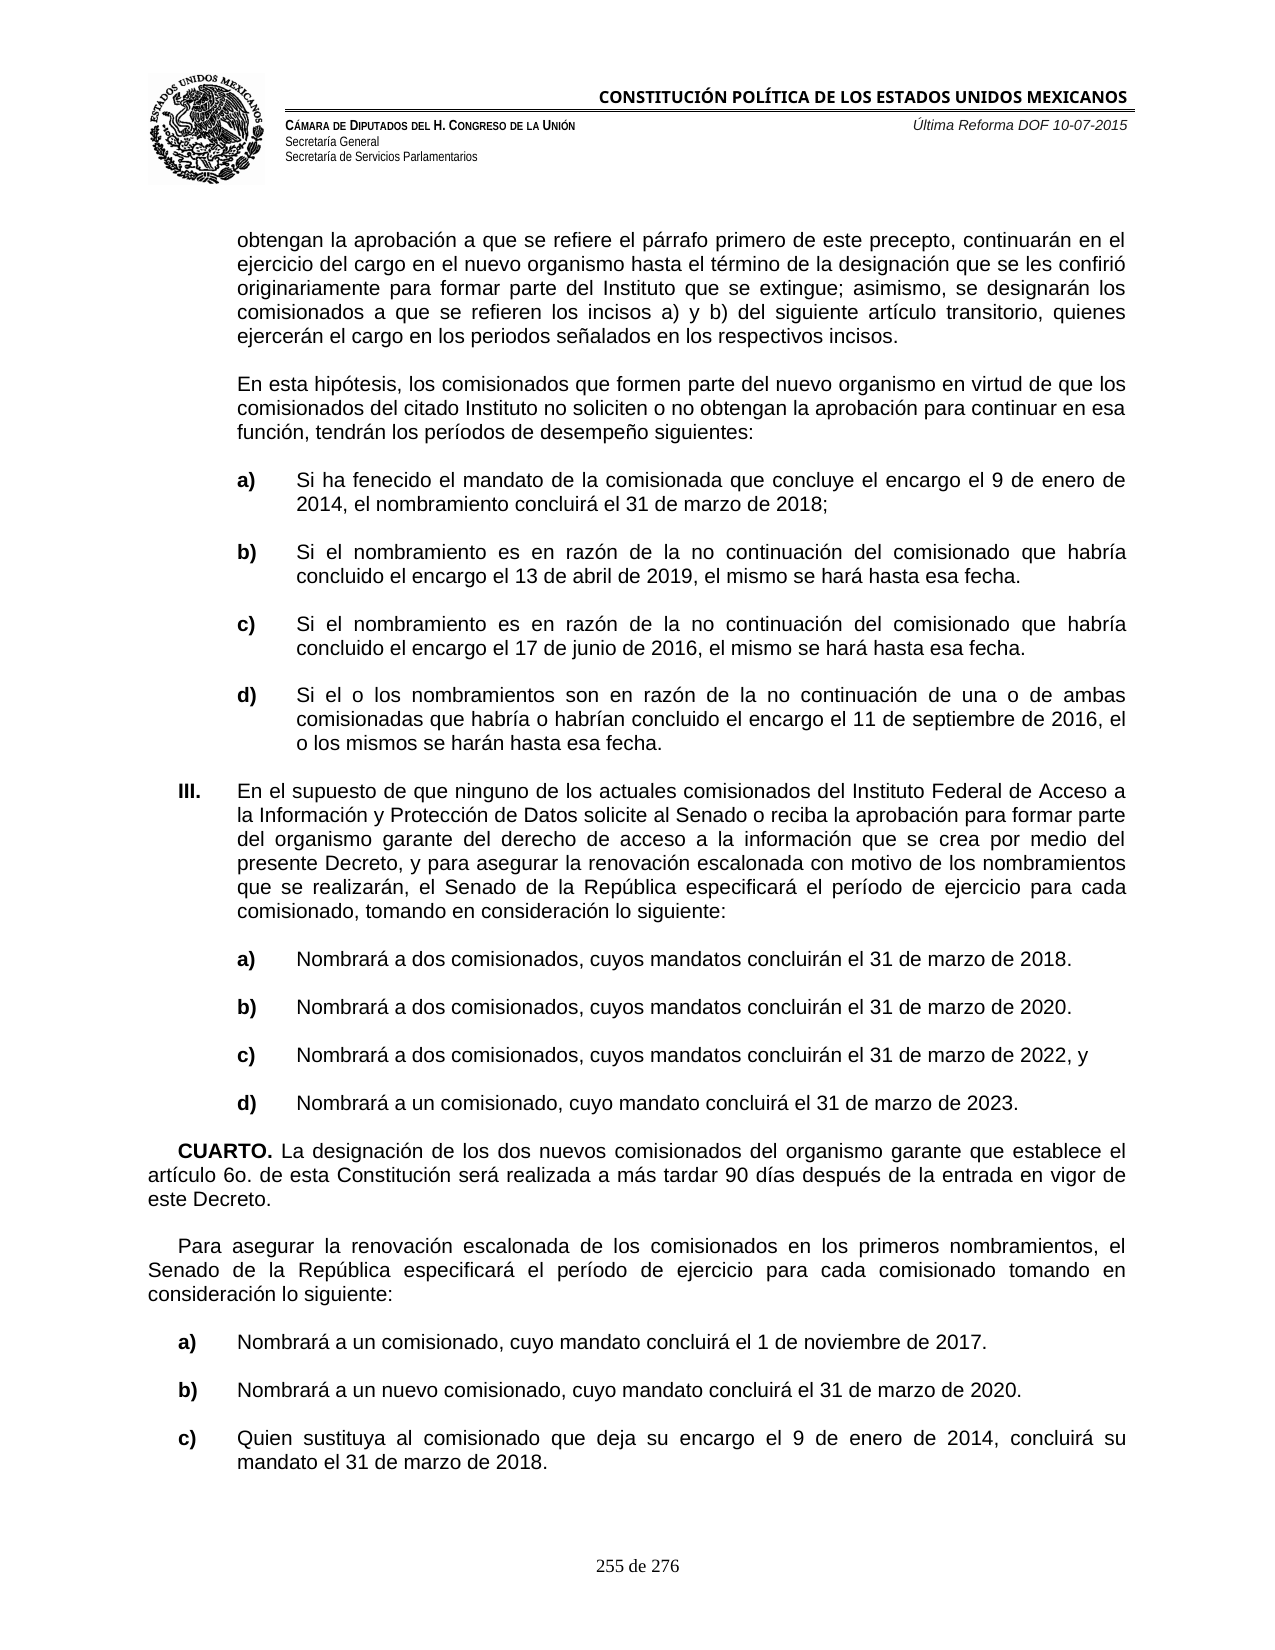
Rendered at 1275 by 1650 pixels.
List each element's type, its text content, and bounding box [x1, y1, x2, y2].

text a) Nombrará a un comisionado, cuyo mandato concluirá el 1 de noviembre de 2017. [178, 1330, 1127, 1354]
text a) Si ha fenecido el mandato de la comisionada que concluye el encargo el 9 de enero de 2014, el nombramiento concluirá el 31 de marzo de 2018; [237, 468, 1127, 516]
text Para asegurar la renovación escalonada de los comisionados en los primeros nombramientos, el Senado de la República especificará el período de ejercicio para cada comisionado tomando en consideración lo siguiente: [148, 1234, 1127, 1306]
text c) Nombrará a dos comisionados, cuyos mandatos concluirán el 31 de marzo de 2022, y [237, 1043, 1127, 1067]
text En esta hipótesis, los comisionados que formen parte del nuevo organismo en virtud de que los comisionados del citado Instituto no soliciten o no obtengan la aprobación para continuar en esa función, tendrán los períodos de desempeño siguientes: [237, 372, 1127, 444]
text b) Si el nombramiento es en razón de la no continuación del comisionado que habría concluido el encargo el 13 de abril de 2019, el mismo se hará hasta esa fecha. [237, 539, 1127, 587]
text d) Si el o los nombramientos son en razón de la no continuación de una o de ambas comisionadas que habría o habrían concluido el encargo el 11 de septiembre de 2016, el o los mismos se harán hasta esa fecha. [237, 683, 1127, 755]
text III. En el supuesto de que ninguno de los actuales comisionados del Instituto Federal de Acceso a la Información y Protección de Datos solicite al Senado o reciba la aprobación para formar parte del organismo garante del derecho de acceso a la información que se crea por medio del presente Decreto, y para asegurar la renovación escalonada con motivo de los nombramientos que se realizarán, el Senado de la República especificará el período de ejercicio para cada comisionado, tomando en consideración lo siguiente: [178, 779, 1127, 923]
text d) Nombrará a un comisionado, cuyo mandato concluirá el 31 de marzo de 2023. [237, 1091, 1127, 1114]
text b) Nombrará a un nuevo comisionado, cuyo mandato concluirá el 31 de marzo de 2020. [178, 1378, 1127, 1402]
text CUARTO. La designación de los dos nuevos comisionados del organismo garante que establece el artículo 6o. de esta Constitución será realizada a más tardar 90 días después de la entrada en vigor de este Decreto. [148, 1138, 1127, 1210]
text obtengan la aprobación a que se refiere el párrafo primero de este precepto, continuarán en el ejercicio del cargo en el nuevo organismo hasta el término de la designación que se les confirió originariamente para formar parte del Instituto que se extingue; asimismo, se designarán los comisionados a que se refieren los incisos a) y b) del siguiente artículo transitorio, quienes ejercerán el cargo en los periodos señalados en los respectivos incisos. [178, 228, 1127, 348]
text a) Nombrará a dos comisionados, cuyos mandatos concluirán el 31 de marzo de 2018. [237, 947, 1127, 971]
text b) Nombrará a dos comisionados, cuyos mandatos concluirán el 31 de marzo de 2020. [237, 995, 1127, 1019]
text c) Si el nombramiento es en razón de la no continuación del comisionado que habría concluido el encargo el 17 de junio de 2016, el mismo se hará hasta esa fecha. [237, 611, 1127, 659]
text c) Quien sustituya al comisionado que deja su encargo el 9 de enero de 2014, concluirá su mandato el 31 de marzo de 2018. [178, 1426, 1127, 1474]
